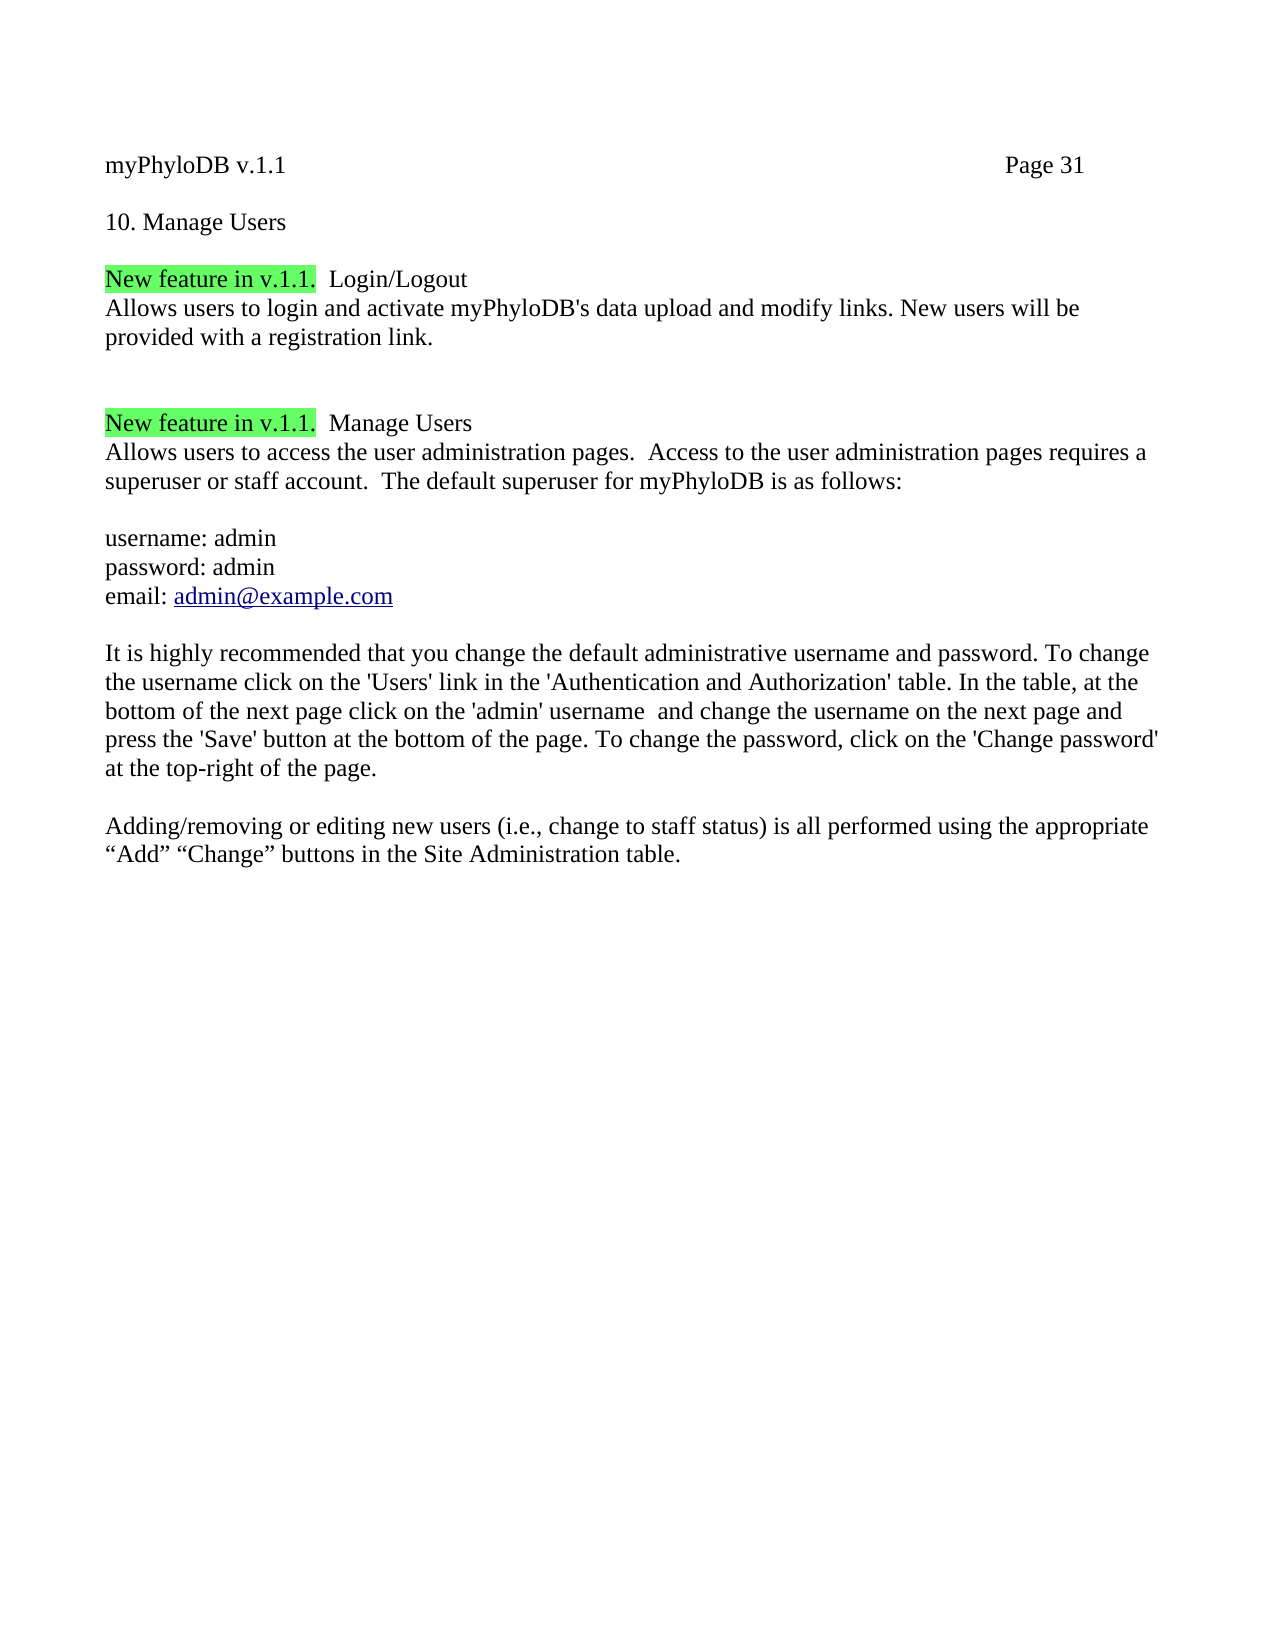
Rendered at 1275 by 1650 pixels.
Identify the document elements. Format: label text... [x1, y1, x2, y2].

text It is highly recommended that you change the default administrative username and password. To change the username click on the 'Users' link in the 'Authentication and Authorization' table. In the table, at the bottom of the next page click on the 'admin' username and change the username on the next page and press the 'Save' button at the bottom of the page. To change the password, click on the 'Change password' at the top-right of the page. [105, 638, 1170, 782]
text New feature in v.1.1. Manage Users [105, 408, 1170, 437]
text New feature in v.1.1. Login/Logout [105, 264, 1170, 293]
text password: admin [105, 552, 1170, 581]
text Adding/removing or editing new users (i.e., change to staff status) is all performed using the appropriate “Add” “Change” buttons in the Site Administration table. [105, 811, 1170, 868]
text Allows users to login and activate myPhyloDB's data upload and modify links. New users will be provided with a registration link. [105, 293, 1170, 351]
text email: admin@example.com [105, 581, 1170, 609]
text Allows users to access the user administration pages. Access to the user administration pages requires a superuser or staff account. The default superuser for myPhyloDB is as follows: [105, 437, 1170, 494]
text 10. Manage Users [105, 207, 1170, 236]
text username: admin [105, 523, 1170, 552]
